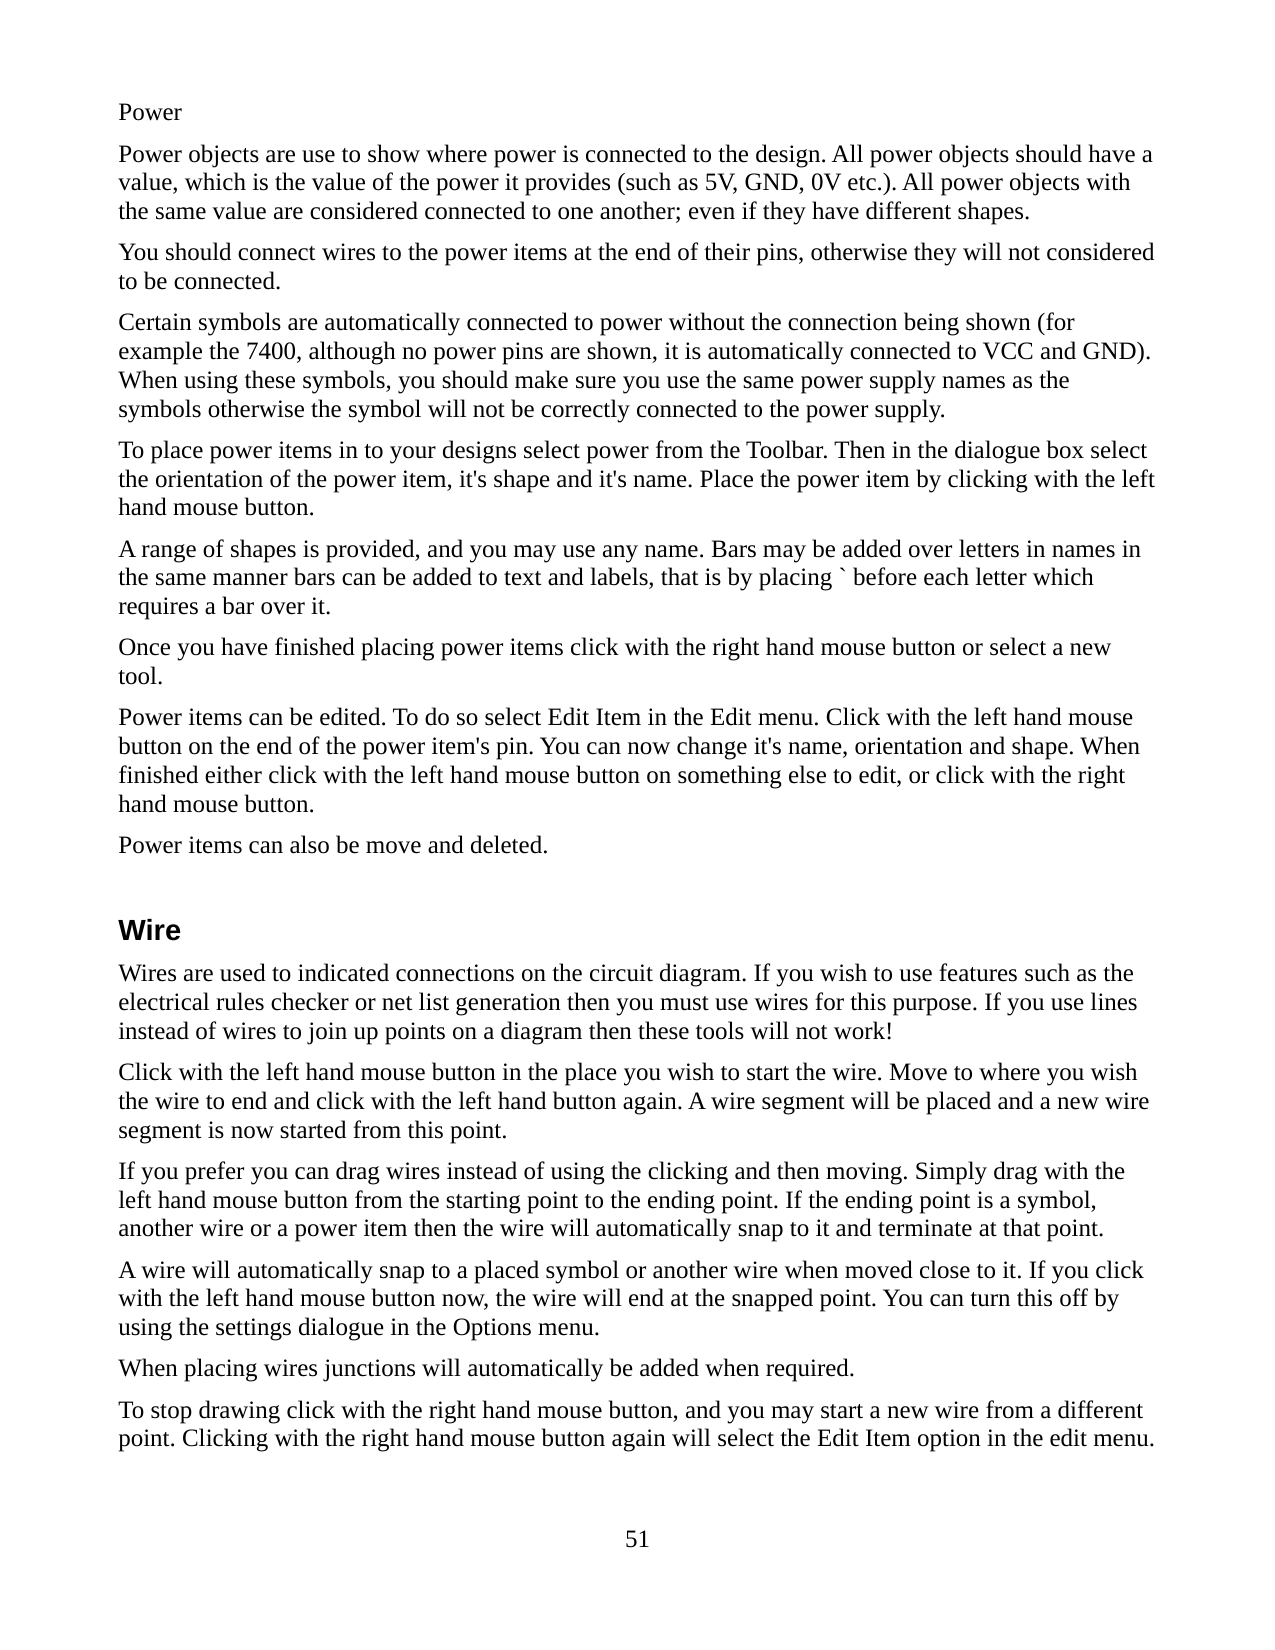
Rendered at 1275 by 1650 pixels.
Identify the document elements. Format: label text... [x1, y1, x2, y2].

text A wire will automatically snap to a placed symbol or another wire when moved close to it. If you click with the left hand mouse button now, the wire will end at the snapped point. You can turn this off by using the settings dialogue in the Options menu. [118, 1255, 1157, 1341]
text To place power items in to your designs select power from the Toolbar. Then in the dialogue box select the orientation of the power item, it's shape and it's name. Place the power item by clicking with the left hand mouse button. [118, 435, 1157, 521]
text If you prefer you can drag wires instead of using the clicking and then moving. Simply drag with the left hand mouse button from the starting point to the ending point. If the ending point is a symbol, another wire or a power item then the wire will automatically snap to it and terminate at that point. [118, 1156, 1157, 1242]
text A range of shapes is provided, and you may use any name. Bars may be added over letters in names in the same manner bars can be added to text and labels, that is by placing ` before each letter which requires a bar over it. [118, 534, 1157, 620]
text Click with the left hand mouse button in the place you wish to start the wire. Move to where you wish the wire to end and click with the left hand button again. A wire segment will be placed and a new wire segment is now started from this point. [118, 1057, 1157, 1143]
text Wire [118, 912, 1157, 946]
text Certain symbols are automatically connected to power without the connection being shown (for example the 7400, although no power pins are shown, it is automatically connected to VCC and GND). When using these symbols, you should make sure you use the same power supply names as the symbols otherwise the symbol will not be correctly connected to the power supply. [118, 307, 1157, 422]
text Power items can also be move and deleted. [118, 830, 1157, 859]
text You should connect wires to the power items at the end of their pins, otherwise they will not considered to be connected. [118, 237, 1157, 295]
text Power items can be edited. To do so select Edit Item in the Edit menu. Click with the left hand mouse button on the end of the power item's pin. You can now change it's name, orientation and shape. When finished either click with the left hand mouse button on something else to edit, or click with the right hand mouse button. [118, 702, 1157, 817]
text Power objects are use to show where power is connected to the design. All power objects should have a value, which is the value of the power it provides (such as 5V, GND, 0V etc.). All power objects with the same value are considered connected to one another; even if they have different shapes. [118, 139, 1157, 225]
text Once you have finished placing power items click with the right hand mouse button or select a new tool. [118, 632, 1157, 690]
text Power [118, 97, 1157, 126]
text To stop drawing click with the right hand mouse button, and you may start a new wire from a different point. Clicking with the right hand mouse button again will select the Edit Item option in the edit menu. [118, 1395, 1157, 1452]
text Wires are used to indicated connections on the circuit diagram. If you wish to use features such as the electrical rules checker or net list generation then you must use wires for this purpose. If you use lines instead of wires to join up points on a diagram then these tools will not work! [118, 958, 1157, 1045]
text When placing wires junctions will automatically be added when required. [118, 1353, 1157, 1382]
